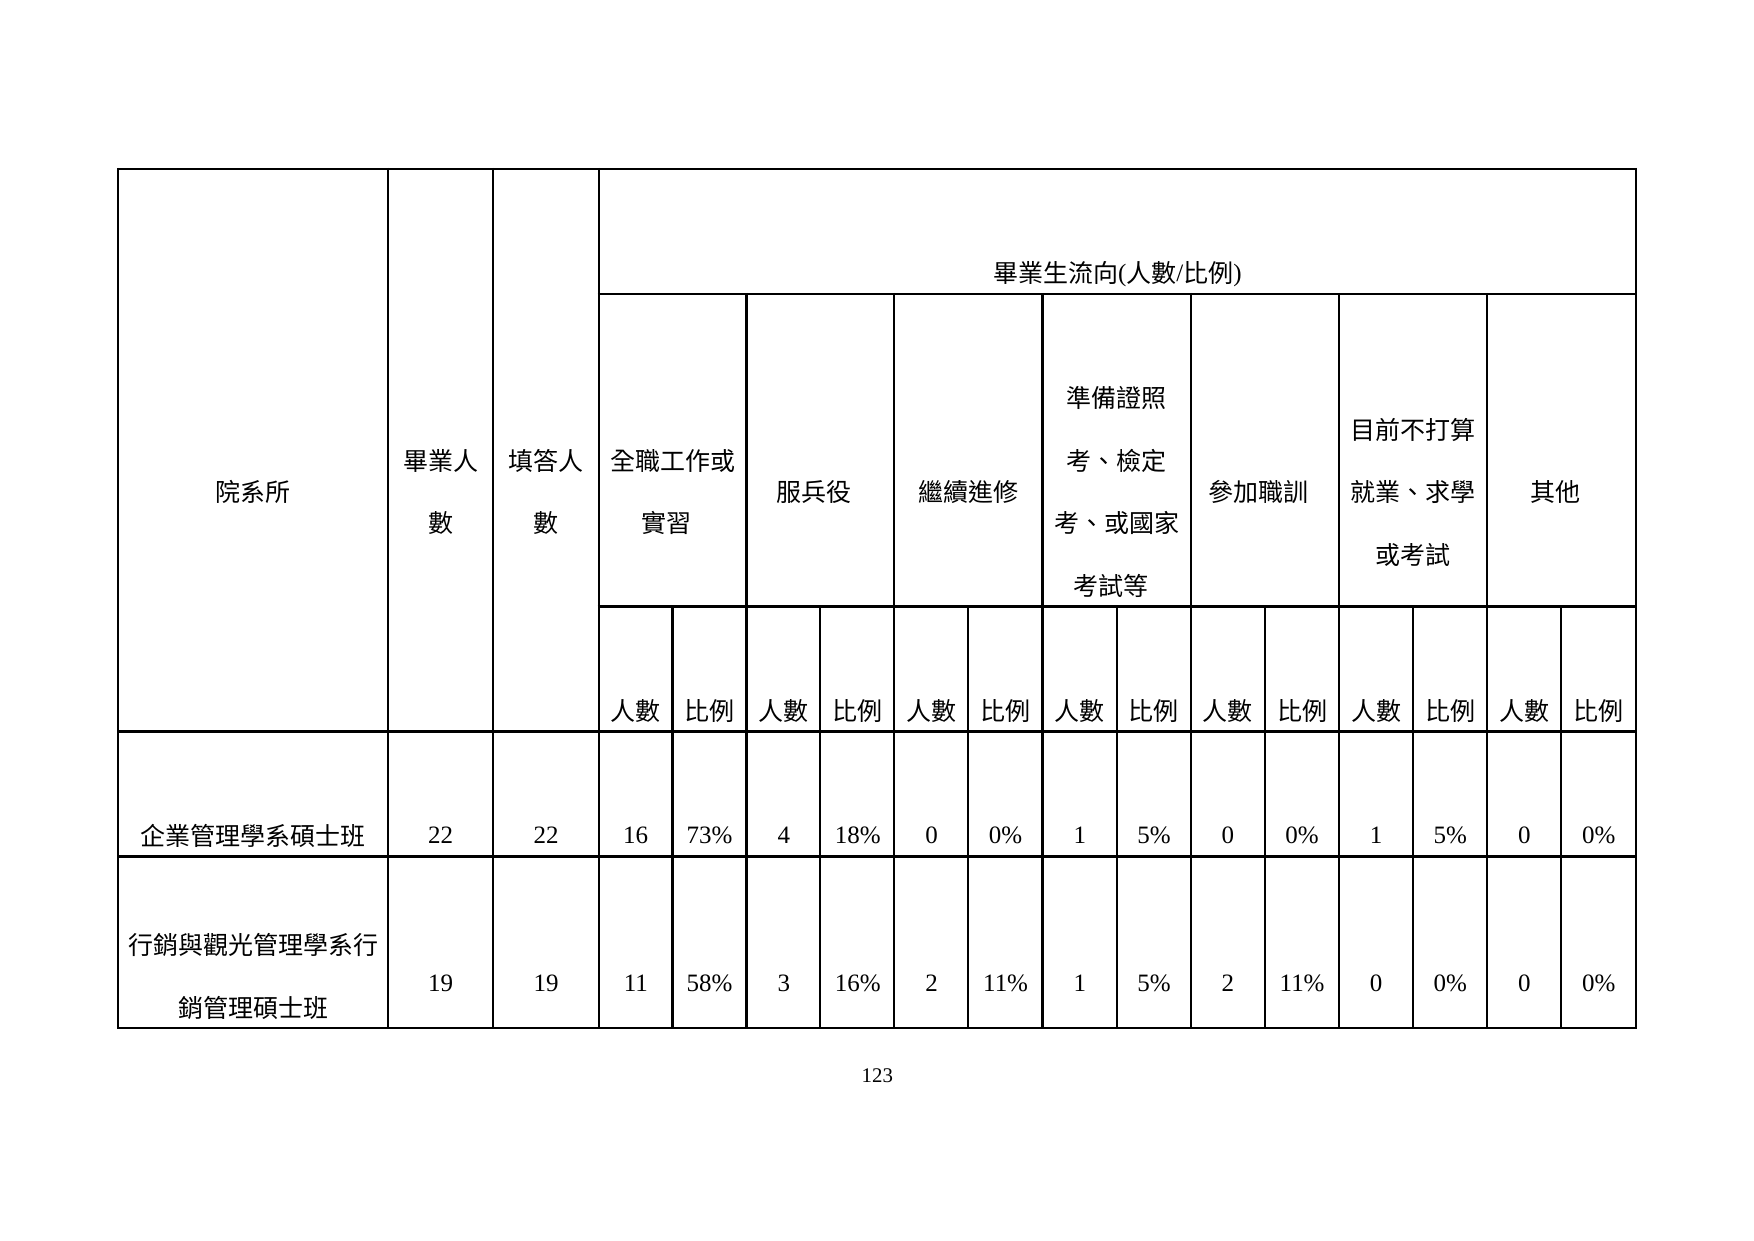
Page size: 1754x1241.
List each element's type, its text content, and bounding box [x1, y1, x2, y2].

table_cell 11 [600, 858, 671, 1027]
table_cell 73% [674, 733, 745, 855]
table_cell 行銷與觀光管理學系行銷管理碩士班 [119, 858, 387, 1027]
table_cell 人數 [1044, 608, 1116, 730]
table_cell 人數 [1340, 608, 1412, 730]
table_cell 19 [389, 858, 492, 1027]
table_cell 19 [494, 858, 598, 1027]
table_cell 2 [895, 858, 967, 1027]
table_cell 1 [1044, 733, 1116, 855]
table_cell 0 [895, 733, 967, 855]
table_cell 0% [1266, 733, 1338, 855]
table_cell 繼續進修 [895, 295, 1041, 605]
table_cell 人數 [600, 608, 671, 730]
table_cell 11% [1266, 858, 1338, 1027]
table_cell 4 [748, 733, 819, 855]
table_cell 人數 [748, 608, 819, 730]
table_cell 22 [389, 733, 492, 855]
table_cell 比例 [821, 608, 893, 730]
table_cell 比例 [674, 608, 745, 730]
table_cell 5% [1118, 733, 1190, 855]
table_cell 0 [1192, 733, 1264, 855]
table_cell 0% [1562, 858, 1635, 1027]
table_cell 0 [1488, 858, 1560, 1027]
table_cell 2 [1192, 858, 1264, 1027]
table_cell 比例 [1118, 608, 1190, 730]
table_cell 1 [1340, 733, 1412, 855]
table_header 院系所 [119, 170, 387, 730]
table_cell 目前不打算就業、求學或考試 [1340, 295, 1486, 605]
table_cell 準備證照考、檢定考、或國家考試等 [1044, 295, 1190, 605]
table_cell 人數 [1488, 608, 1560, 730]
table_cell 3 [748, 858, 819, 1027]
table_cell 人數 [1192, 608, 1264, 730]
table_cell 全職工作或實習 [600, 295, 745, 605]
table_cell 比例 [1266, 608, 1338, 730]
table_cell 比例 [1562, 608, 1635, 730]
table_cell 服兵役 [748, 295, 893, 605]
table_cell 人數 [895, 608, 967, 730]
table_cell 5% [1118, 858, 1190, 1027]
table_cell 0 [1488, 733, 1560, 855]
table_cell 1 [1044, 858, 1116, 1027]
table_header 畢業生流向(人數/比例) [600, 170, 1635, 293]
table_cell 參加職訓 [1192, 295, 1338, 605]
table_cell 58% [674, 858, 745, 1027]
table_cell 0% [1414, 858, 1486, 1027]
table_cell 5% [1414, 733, 1486, 855]
table_cell 0% [969, 733, 1041, 855]
table_header 填答人數 [494, 170, 598, 730]
table_cell 其他 [1488, 295, 1635, 605]
table_cell 企業管理學系碩士班 [119, 733, 387, 855]
table_header 畢業人數 [389, 170, 492, 730]
table_cell 18% [821, 733, 893, 855]
table_cell 比例 [1414, 608, 1486, 730]
table_cell 16% [821, 858, 893, 1027]
table_cell 0 [1340, 858, 1412, 1027]
table_cell 11% [969, 858, 1041, 1027]
table_cell 16 [600, 733, 671, 855]
table_cell 22 [494, 733, 598, 855]
table_cell 比例 [969, 608, 1041, 730]
table_cell 0% [1562, 733, 1635, 855]
